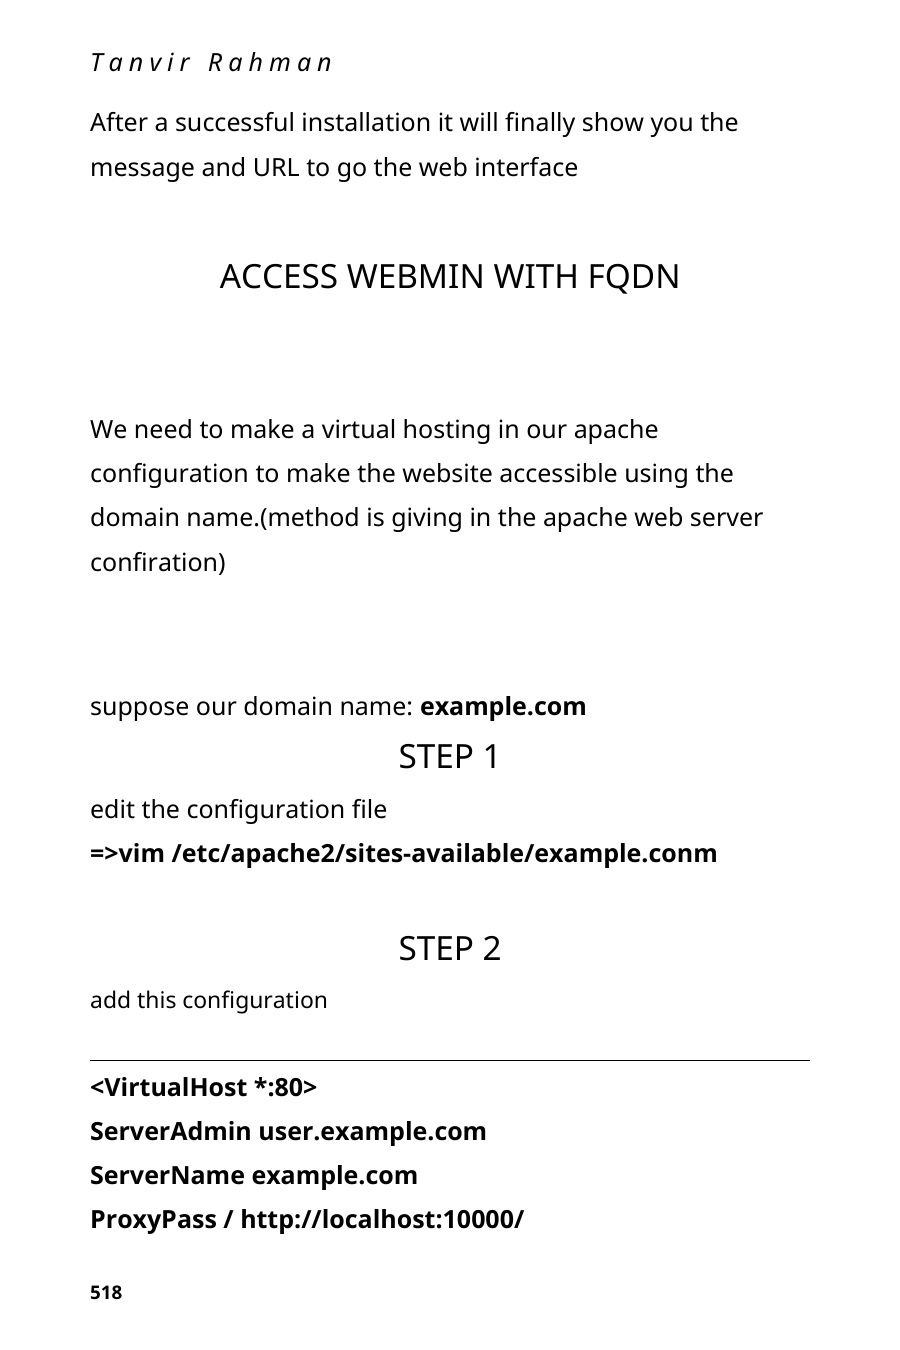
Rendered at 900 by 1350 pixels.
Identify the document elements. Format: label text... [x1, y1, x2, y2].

text edit the configuration file [90, 792, 810, 826]
text add this configuration [90, 983, 810, 1015]
text suppose our domain name: example.com [90, 688, 810, 723]
text After a successful installation it will finally show you the message and URL to go the web interface [90, 105, 810, 183]
text =>vim /etc/apache2/sites-available/example.conm [90, 836, 810, 870]
text ServerName example.com [90, 1158, 810, 1192]
text STEP 1 [90, 733, 810, 778]
text <VirtualHost *:80> [90, 1069, 810, 1103]
text We need to make a virtual hosting in our apache configuration to make the website accessible using the domain name.(method is giving in the apache web server confiration) [90, 411, 810, 578]
text ProxyPass / http://localhost:10000/ [90, 1202, 810, 1236]
text STEP 2 [90, 924, 810, 970]
text ServerAdmin user.example.com [90, 1113, 810, 1148]
text ACCESS WEBMIN WITH FQDN [90, 252, 810, 298]
